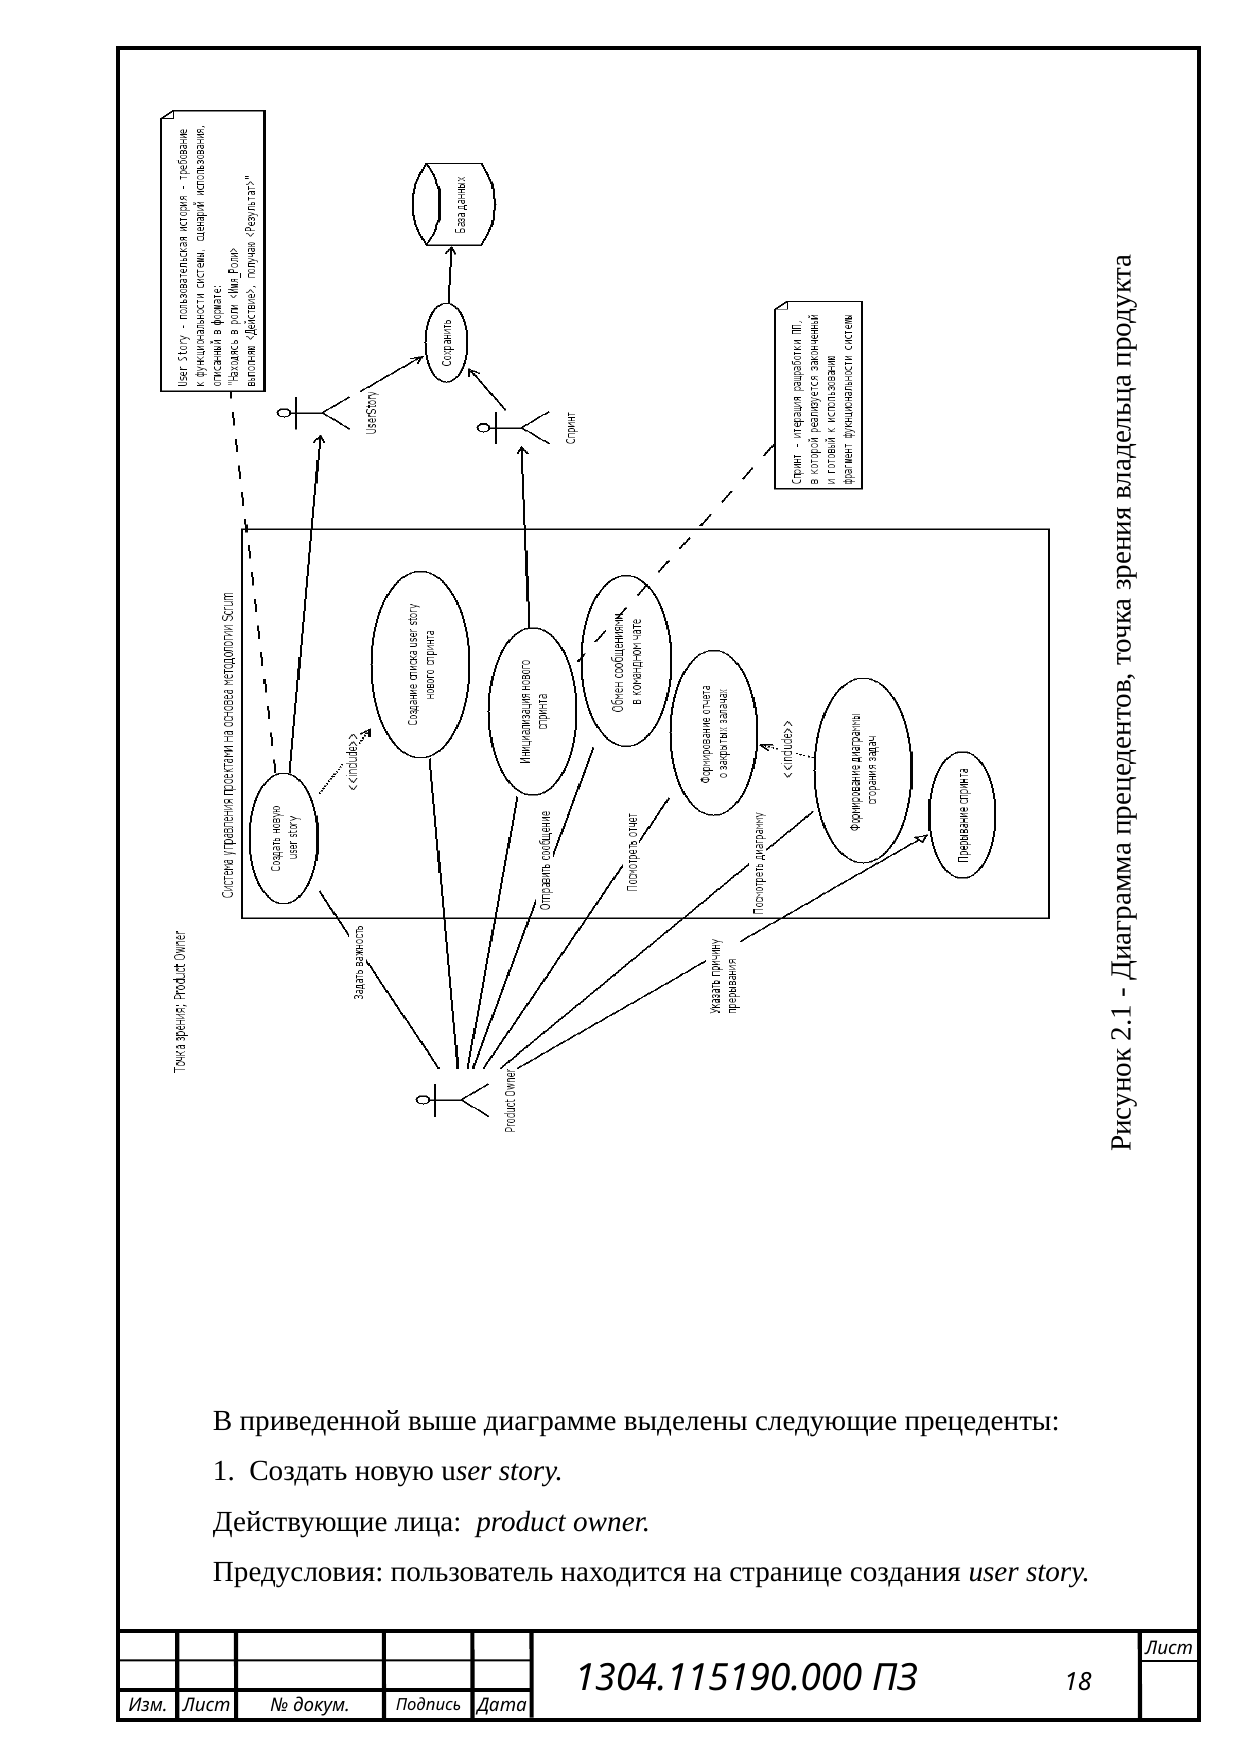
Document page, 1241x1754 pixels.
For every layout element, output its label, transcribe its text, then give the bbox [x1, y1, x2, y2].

text Действующие лица: product owner. [136, 1504, 1181, 1537]
text Предусловия: пользователь находится на странице создания user story. [136, 1554, 1181, 1588]
picture [160, 110, 1052, 1132]
text 1. Создать новую user story. [136, 1453, 1181, 1487]
text В приведенной выше диаграмме выделены следующие прецеденты: [136, 1403, 1181, 1437]
